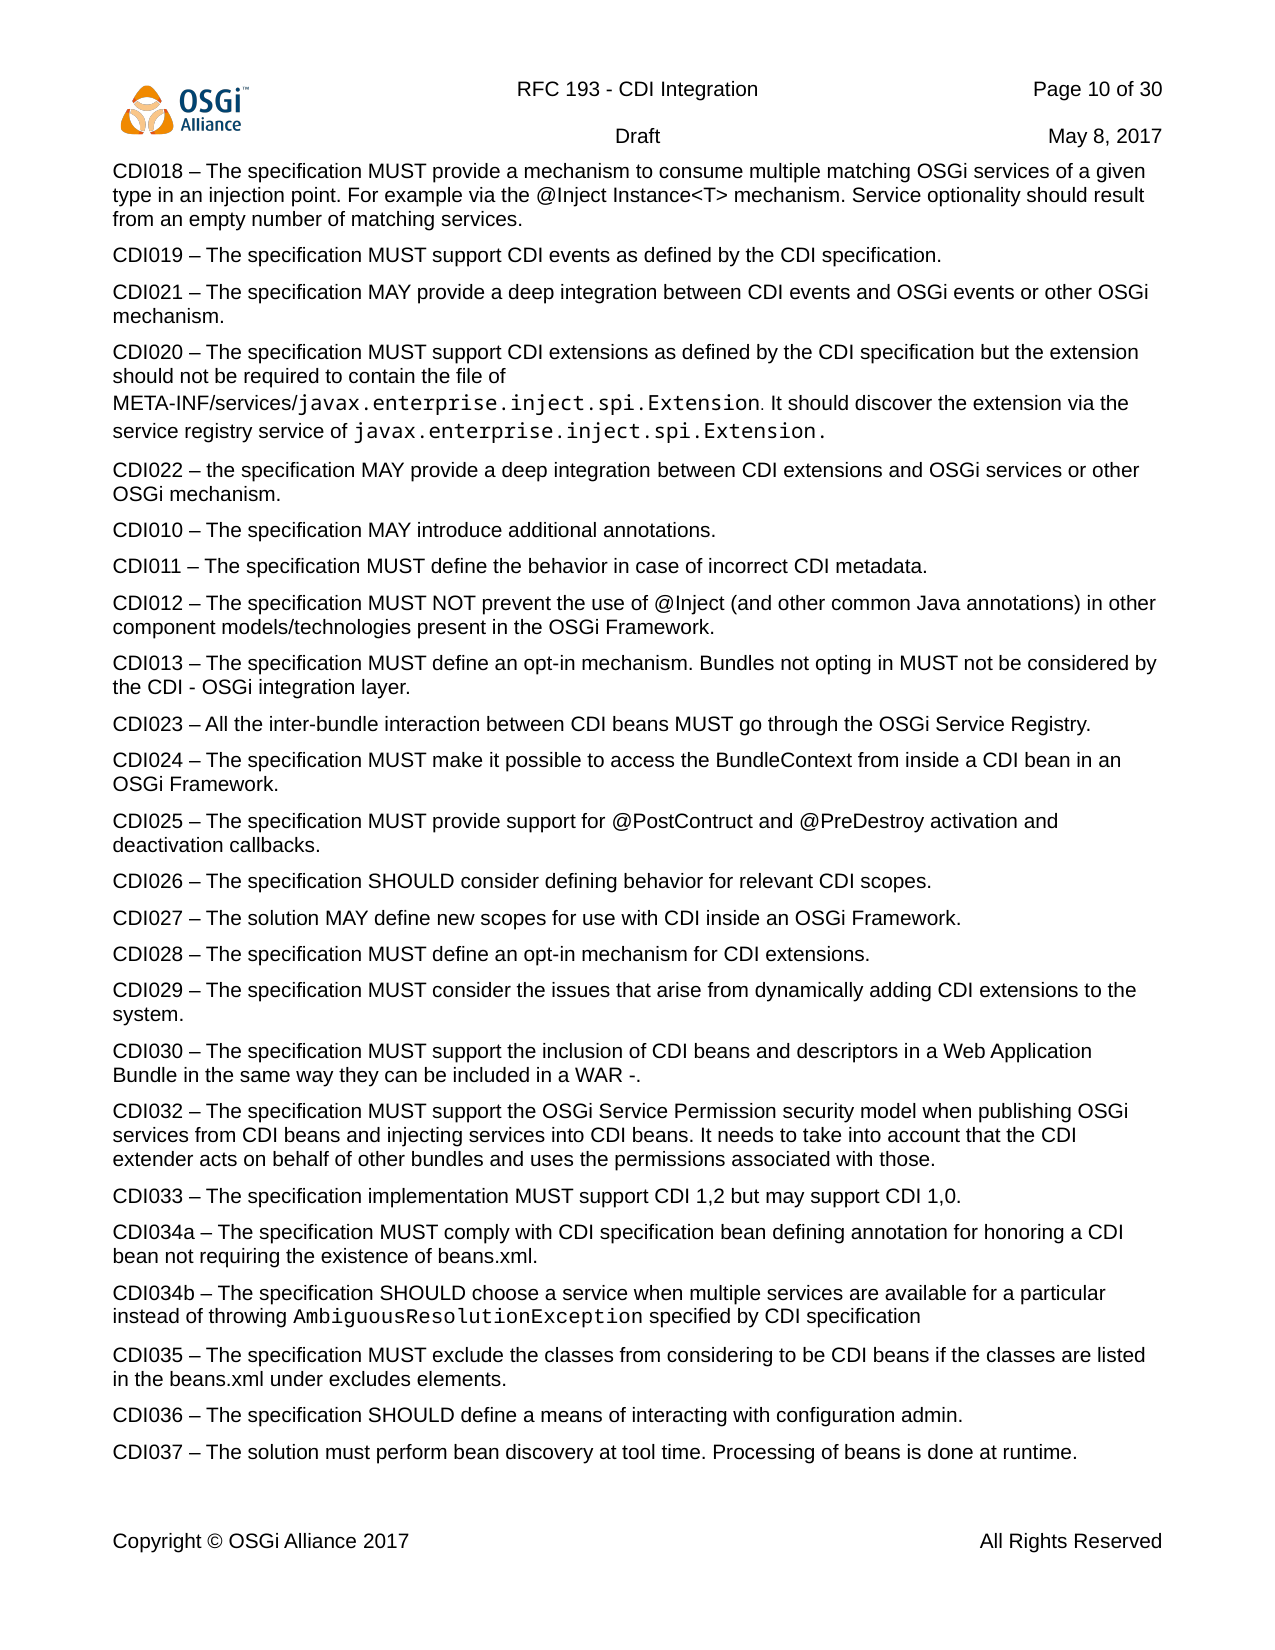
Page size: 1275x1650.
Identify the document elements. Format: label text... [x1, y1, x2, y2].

text CDI036 – The specification SHOULD define a means of interacting with configuration admin. [112, 1403, 1162, 1427]
text CDI023 – All the inter-bundle interaction between CDI beans MUST go through the OSGi Service Registry. [112, 712, 1162, 736]
text CDI026 – The specification SHOULD consider defining behavior for relevant CDI scopes. [112, 869, 1162, 893]
text CDI037 – The solution must perform bean discovery at tool time. Processing of beans is done at runtime. [112, 1439, 1162, 1463]
text CDI018 – The specification MUST provide a mechanism to consume multiple matching OSGi services of a given type in an injection point. For example via the @Inject Instance<T> mechanism. Service optionality should result from an empty number of matching services. [112, 159, 1162, 231]
text CDI030 – The specification MUST support the inclusion of CDI beans and descriptors in a Web Application Bundle in the same way they can be included in a WAR -. [112, 1039, 1162, 1087]
text CDI035 – The specification MUST exclude the classes from considering to be CDI beans if the classes are listed in the beans.xml under excludes elements. [112, 1343, 1162, 1391]
text CDI034a – The specification MUST comply with CDI specification bean defining annotation for honoring a CDI bean not requiring the existence of beans.xml. [112, 1220, 1162, 1268]
text CDI027 – The solution MAY define new scopes for use with CDI inside an OSGi Framework. [112, 905, 1162, 929]
text CDI010 – The specification MAY introduce additional annotations. [112, 518, 1162, 542]
text CDI013 – The specification MUST define an opt-in mechanism. Bundles not opting in MUST not be considered by the CDI - OSGi integration layer. [112, 651, 1162, 699]
text CDI028 – The specification MUST define an opt-in mechanism for CDI extensions. [112, 942, 1162, 966]
text CDI020 – The specification MUST support CDI extensions as defined by the CDI specification but the extension should not be required to contain the file of META-INF/services/javax.enterprise.inject.spi.Extension. It should discover the extension via the service registry service of javax.enterprise.inject.spi.Extension. [112, 340, 1162, 445]
text CDI034b – The specification SHOULD choose a service when multiple services are available for a particular instead of throwing AmbiguousResolutionException specified by CDI specification [112, 1280, 1162, 1330]
text CDI033 – The specification implementation MUST support CDI 1,2 but may support CDI 1,0. [112, 1183, 1162, 1207]
text CDI024 – The specification MUST make it possible to access the BundleContext from inside a CDI bean in an OSGi Framework. [112, 748, 1162, 796]
text CDI029 – The specification MUST consider the issues that arise from dynamically adding CDI extensions to the system. [112, 978, 1162, 1026]
text CDI021 – The specification MAY provide a deep integration between CDI events and OSGi events or other OSGi mechanism. [112, 280, 1162, 328]
picture [113, 78, 257, 142]
text CDI012 – The specification MUST NOT prevent the use of @Inject (and other common Java annotations) in other component models/technologies present in the OSGi Framework. [112, 591, 1162, 639]
text CDI019 – The specification MUST support CDI events as defined by the CDI specification. [112, 243, 1162, 267]
text CDI022 – the specification MAY provide a deep integration between CDI extensions and OSGi services or other OSGi mechanism. [112, 457, 1162, 505]
text CDI032 – The specification MUST support the OSGi Service Permission security model when publishing OSGi services from CDI beans and injecting services into CDI beans. It needs to take into account that the CDI extender acts on behalf of other bundles and uses the permissions associated with those. [112, 1099, 1162, 1171]
text CDI011 – The specification MUST define the behavior in case of incorrect CDI metadata. [112, 554, 1162, 578]
text CDI025 – The specification MUST provide support for @PostContruct and @PreDestroy activation and deactivation callbacks. [112, 808, 1162, 856]
